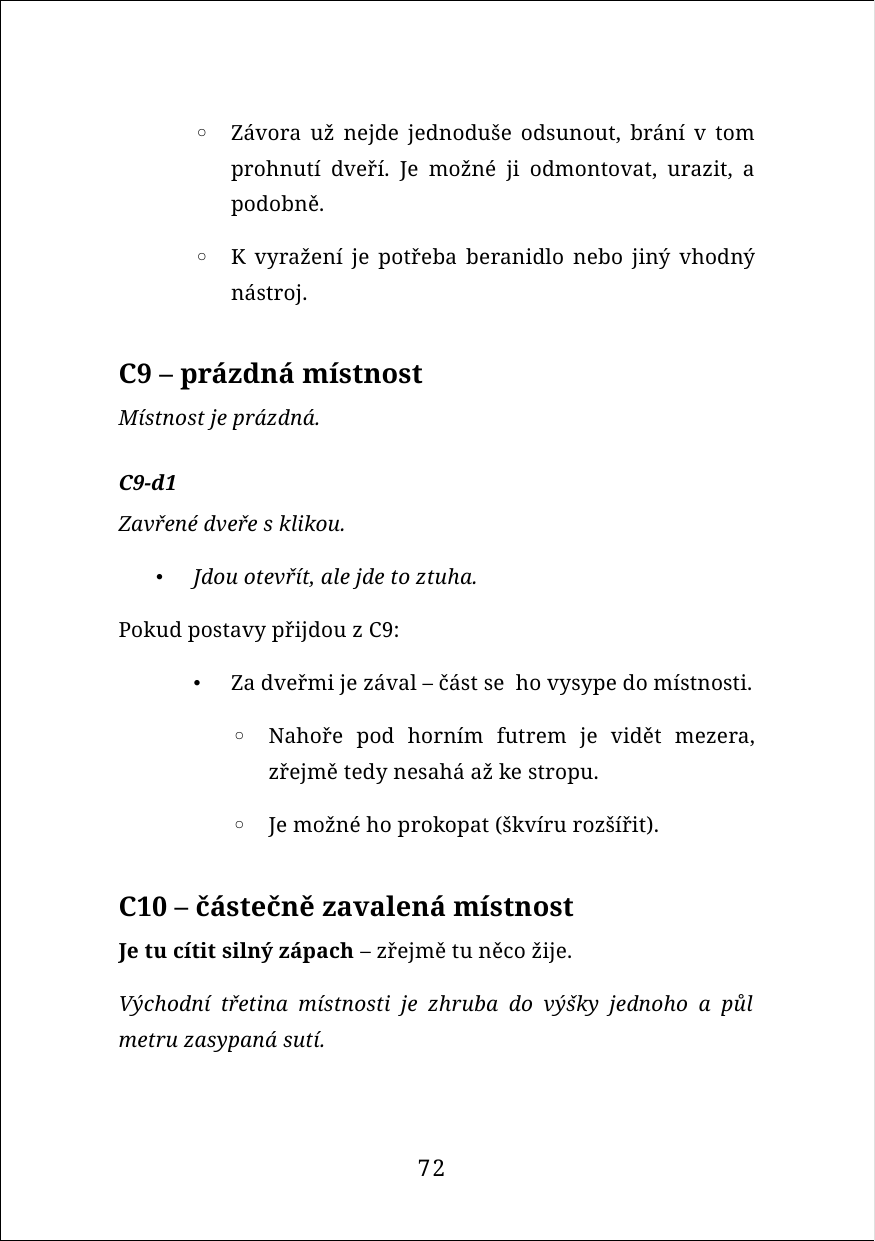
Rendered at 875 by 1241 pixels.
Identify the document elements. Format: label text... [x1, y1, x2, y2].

list Je možné ho prokopat (škvíru rozšířit). [231, 810, 756, 839]
list Nahoře pod horním futrem je vidět mezera, zřejmě tedy nesahá až ke stropu. [231, 722, 756, 786]
text Zavřené dveře s klikou. [118, 509, 756, 537]
text Pokud postavy přijdou z C9: [118, 615, 756, 644]
subtitle C10 – částečně zavalená místnost [118, 887, 756, 924]
text Místnost je prázdná. [118, 403, 756, 432]
subtitle C9 – prázdná místnost [118, 355, 756, 392]
text Je tu cítit silný zápach – zřejmě tu něco žije. [118, 936, 756, 964]
list Za dveřmi je zával – část se ho vysype do místnosti. [193, 668, 756, 697]
list Závora už nejde jednoduše odsunout, brání v tom prohnutí dveří. Je možné ji odmontovat, urazit, a podobně. [193, 118, 756, 218]
list Jdou otevřít, ale jde to ztuha. [156, 562, 756, 590]
text Východní třetina místnosti je zhruba do výšky jednoho a půl metru zasypaná sutí. [118, 989, 756, 1053]
subtitle C9-d1 [118, 468, 756, 497]
list K vyražení je potřeba beranidlo nebo jiný vhodný nástroj. [193, 242, 756, 306]
